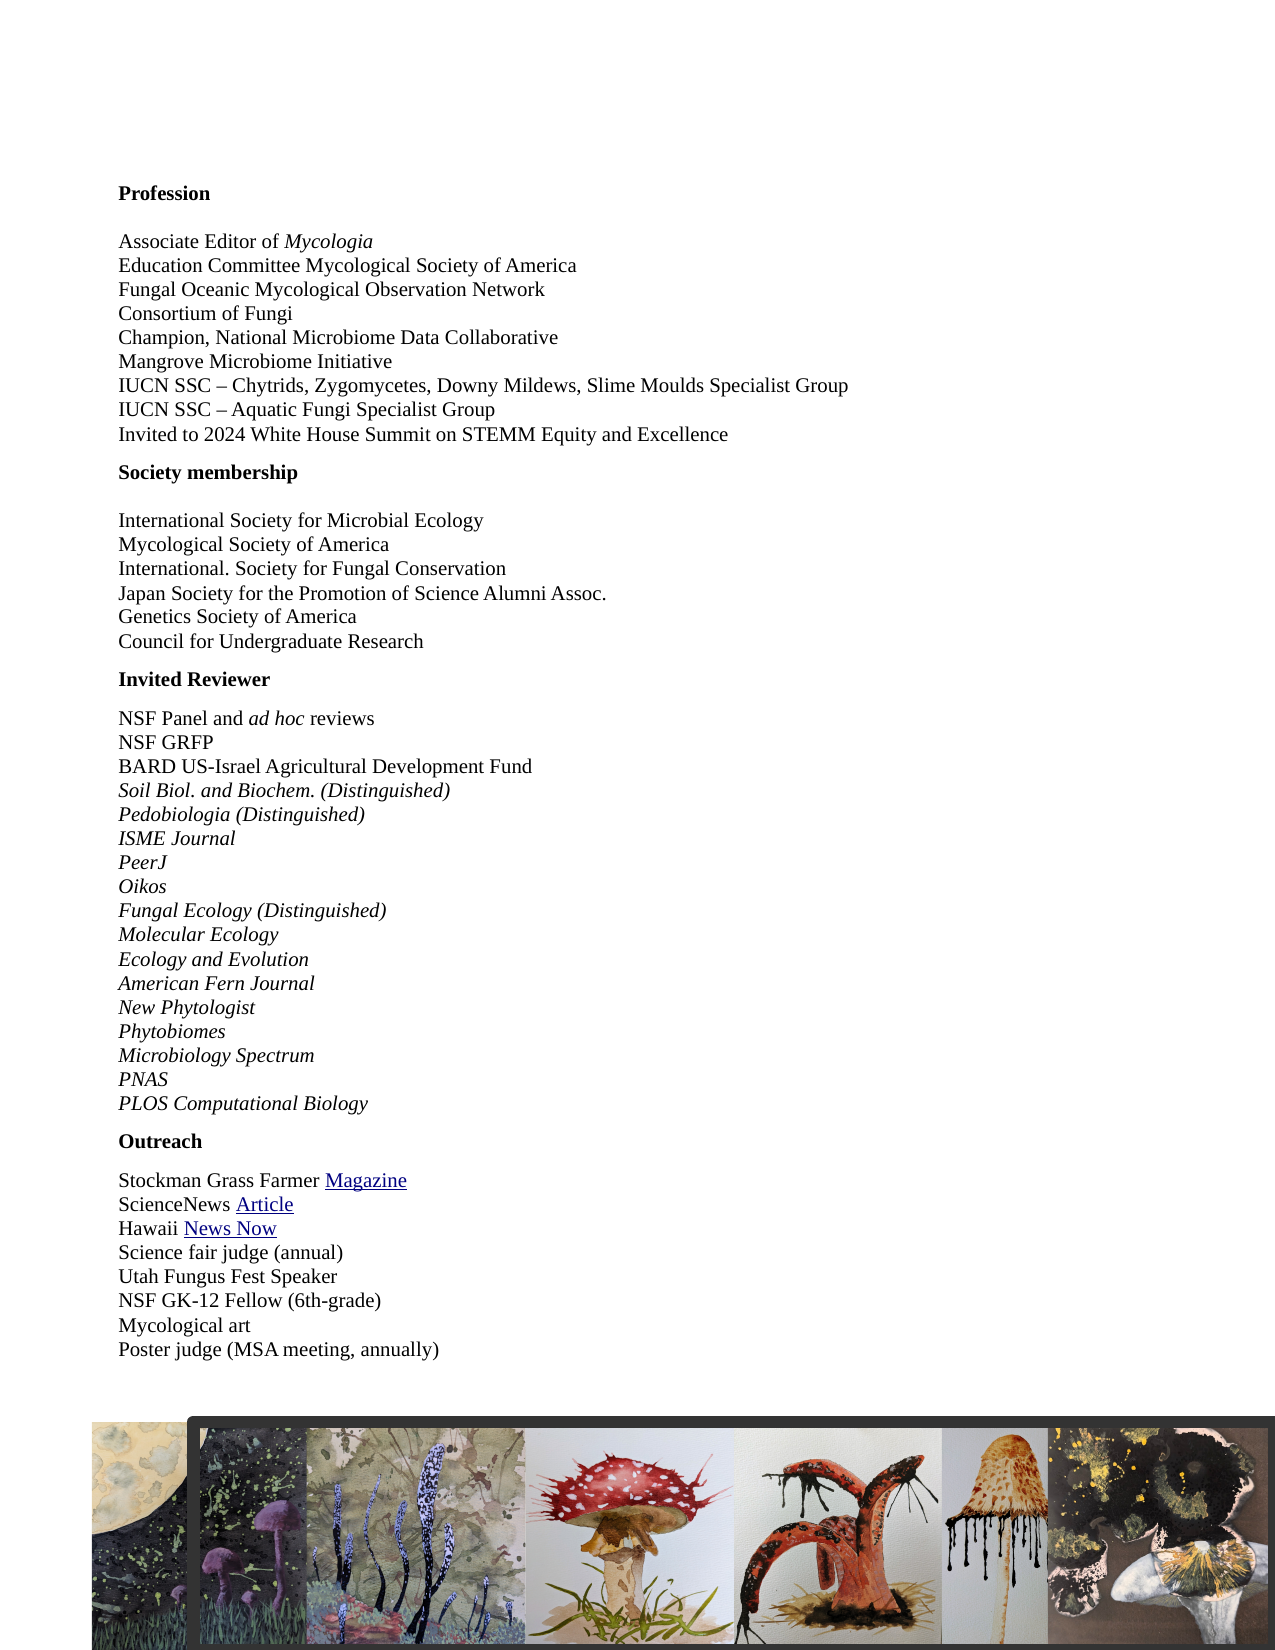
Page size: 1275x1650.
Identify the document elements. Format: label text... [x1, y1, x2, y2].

text NSF GK-12 Fellow (6th-grade) [118, 1288, 1157, 1312]
text Poster judge (MSA meeting, annually) [118, 1337, 1157, 1361]
picture [91, 1422, 187, 1650]
text [118, 118, 1157, 166]
text NSF Panel and ad hoc reviews NSF GRFP BARD US-Israel Agricultural Development Fund Soil Biol. and Biochem. (Distinguished) Pedobiologia (Distinguished) ISME Journal PeerJ Oikos Fungal Ecology (Distinguished) Molecular Ecology Ecology and Evolution American Fern Journal New Phytologist Phytobiomes Microbiology Spectrum PNAS PLOS Computational Biology [118, 706, 1157, 1115]
text Stockman Grass Farmer Magazine ScienceNews Article [118, 1168, 1157, 1216]
text Hawaii News Now [118, 1216, 1157, 1240]
picture [200, 1428, 1268, 1644]
text Utah Fungus Fest Speaker [118, 1264, 1157, 1288]
text Mycological art [118, 1312, 1157, 1337]
text Invited Reviewer [118, 667, 1157, 691]
text Outreach [118, 1129, 1157, 1153]
text Profession Associate Editor of Mycologia Education Committee Mycological Society of America Fungal Oceanic Mycological Observation Network Consortium of Fungi Champion, National Microbiome Data Collaborative Mangrove Microbiome Initiative IUCN SSC – Chytrids, Zygomycetes, Downy Mildews, Slime Moulds Specialist Group IUCN SSC – Aquatic Fungi Specialist Group Invited to 2024 White House Summit on STEMM Equity and Excellence [118, 181, 1157, 446]
text Science fair judge (annual) [118, 1240, 1157, 1264]
text Society membership International Society for Microbial Ecology Mycological Society of America International. Society for Fungal Conservation Japan Society for the Promotion of Science Alumni Assoc. Genetics Society of America Council for Undergraduate Research [118, 460, 1157, 653]
